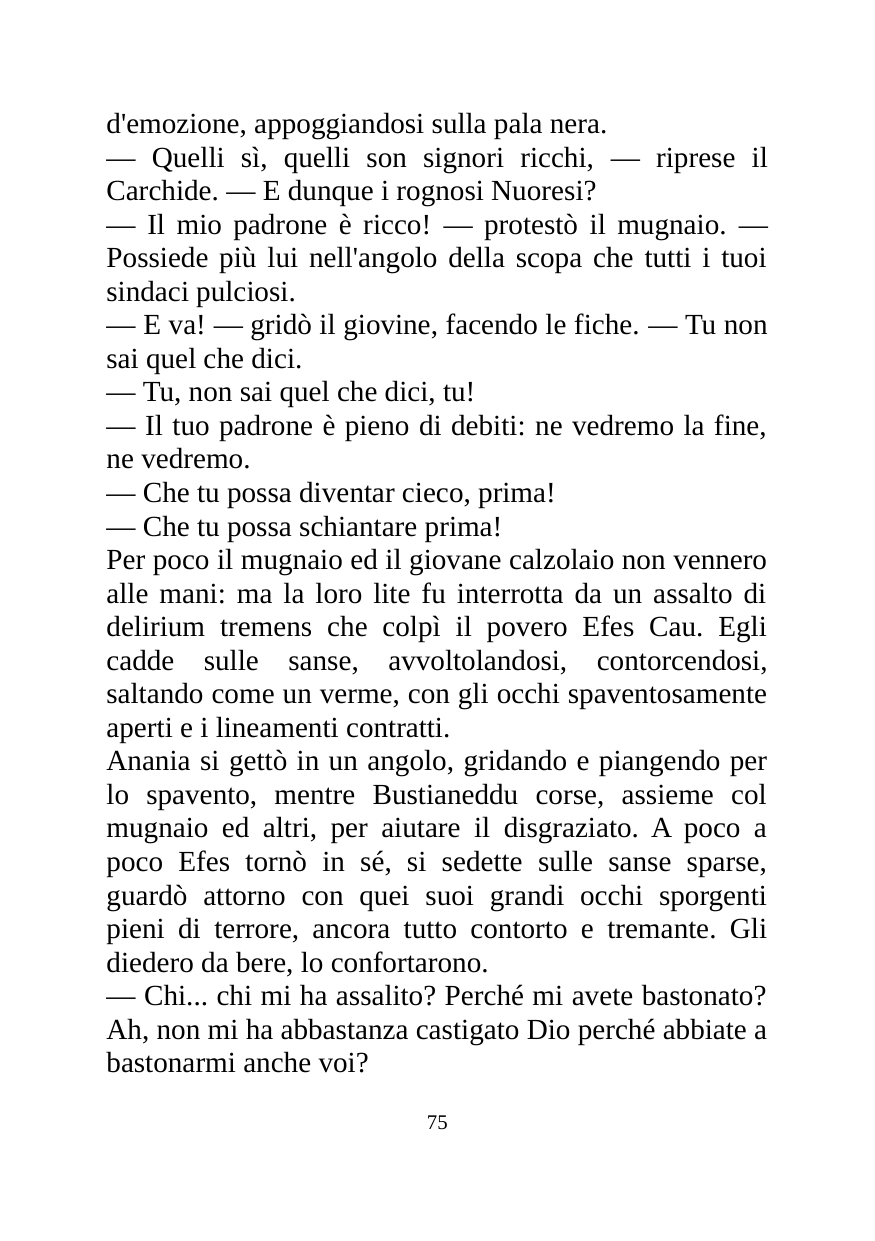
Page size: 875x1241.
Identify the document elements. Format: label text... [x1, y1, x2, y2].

text — Il mio padrone è ricco! — protestò il mugnaio. — Possiede più lui nell'angolo della scopa che tutti i tuoi sindaci pulciosi. [106, 207, 768, 307]
text — Quelli sì, quelli son signori ricchi, — riprese il Carchide. — E dunque i rognosi Nuoresi? [106, 140, 768, 207]
text Anania si gettò in un angolo, gridando e piangendo per lo spavento, mentre Bustianeddu corse, assieme col mugnaio ed altri, per aiutare il disgraziato. A poco a poco Efes tornò in sé, si sedette sulle sanse sparse, guardò attorno con quei suoi grandi occhi sporgenti pieni di terrore, ancora tutto contorto e tremante. Gli diedero da bere, lo confortarono. [106, 743, 768, 978]
text — Chi... chi mi ha assalito? Perché mi avete bastonato? Ah, non mi ha abbastanza castigato Dio perché abbiate a bastonarmi anche voi? [106, 978, 768, 1079]
text — Che tu possa schiantare prima! [106, 509, 768, 542]
text d'emozione, appoggiandosi sulla pala nera. [106, 106, 768, 140]
text — Che tu possa diventar cieco, prima! [106, 475, 768, 509]
text — Il tuo padrone è pieno di debiti: ne vedremo la fine, ne vedremo. [106, 408, 768, 475]
text — Tu, non sai quel che dici, tu! [106, 374, 768, 408]
text — E va! — gridò il giovine, facendo le fiche. — Tu non sai quel che dici. [106, 307, 768, 374]
text Per poco il mugnaio ed il giovane calzolaio non vennero alle mani: ma la loro lite fu interrotta da un assalto di delirium tremens che colpì il povero Efes Cau. Egli cadde sulle sanse, avvoltolandosi, contorcendosi, saltando come un verme, con gli occhi spaventosamente aperti e i lineamenti contratti. [106, 542, 768, 743]
